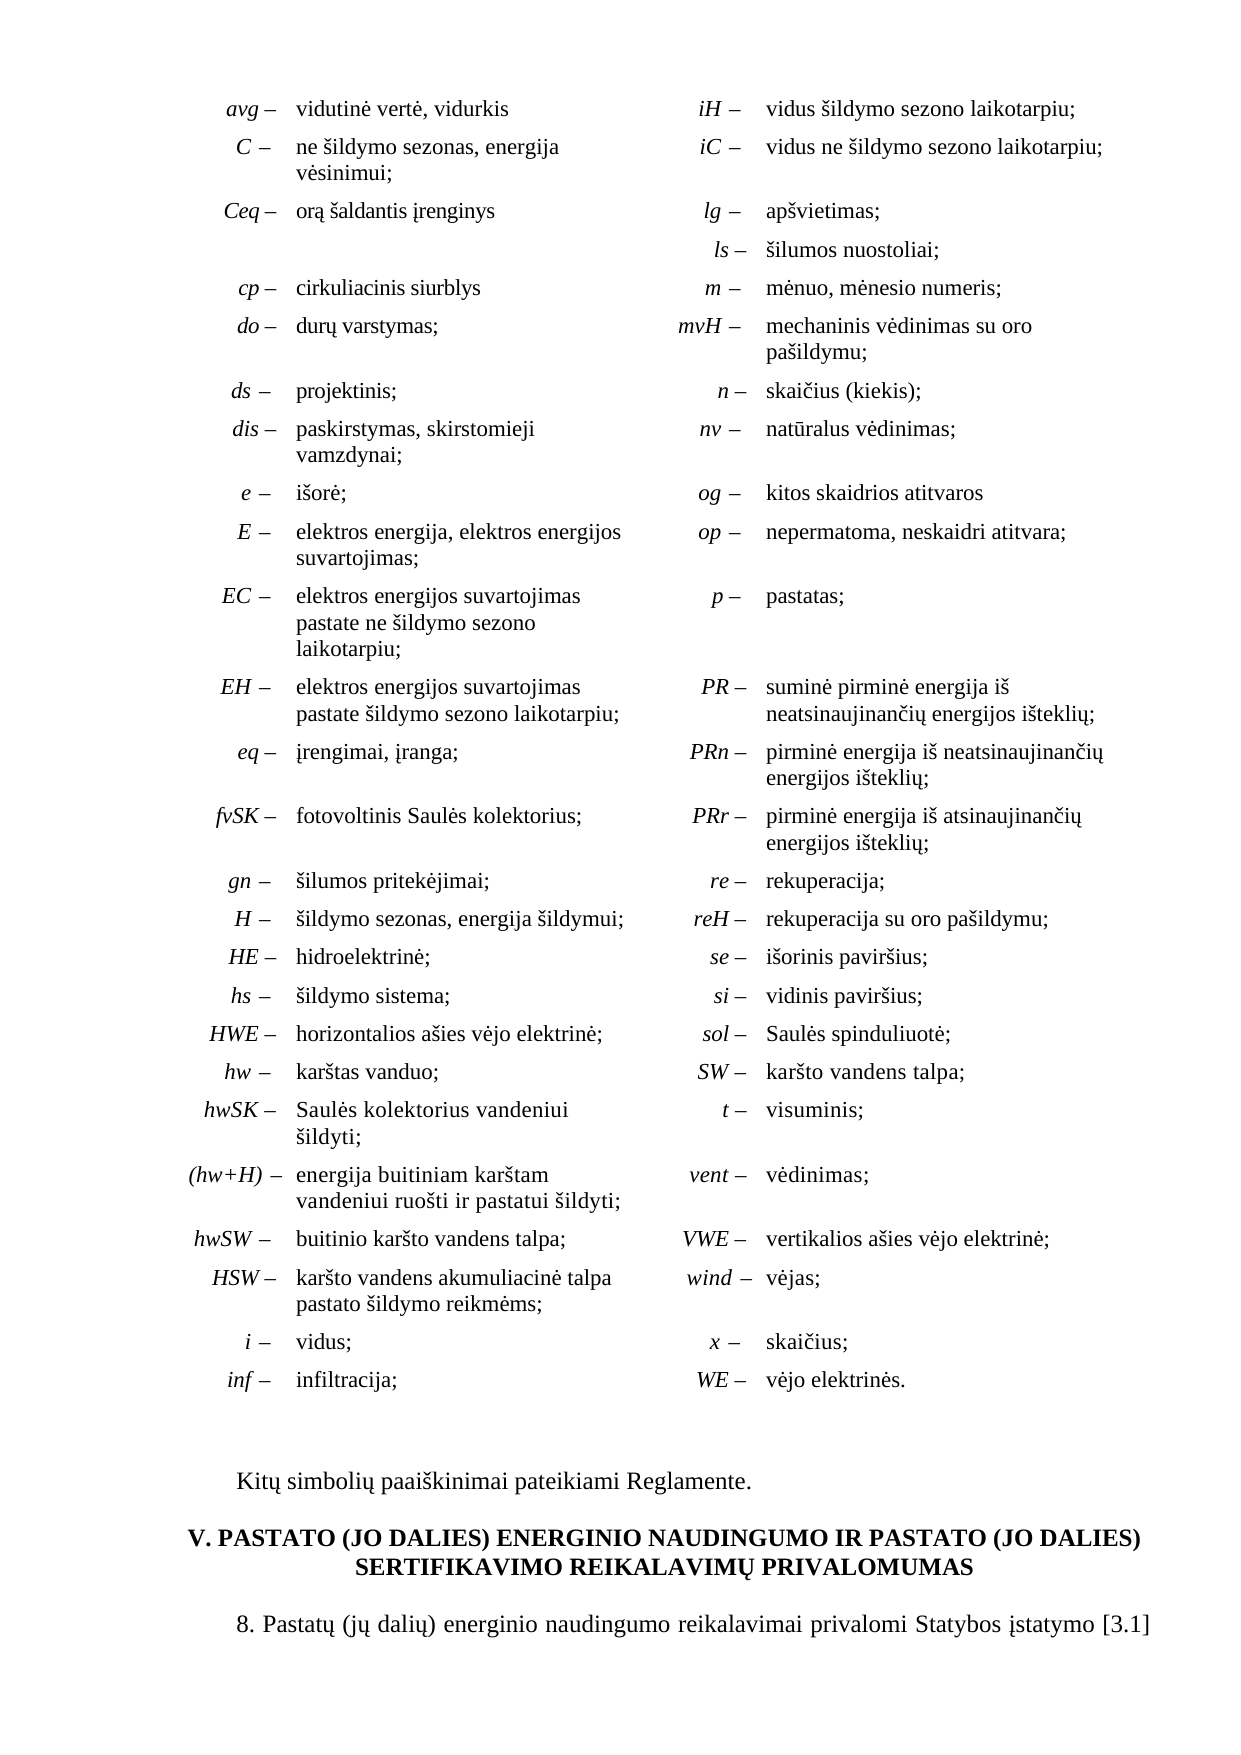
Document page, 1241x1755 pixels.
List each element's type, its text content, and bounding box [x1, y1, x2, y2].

table_cell [645, 976, 669, 1014]
table_cell įrengimai, įranga; [290, 732, 645, 796]
table_cell [645, 861, 669, 899]
table_cell [645, 667, 669, 732]
table_cell infiltracija; [290, 1361, 645, 1399]
table_cell hidroelektrinė; [290, 938, 645, 976]
table_cell [645, 1014, 669, 1052]
table_cell mvH – [669, 306, 760, 371]
table_cell x – [669, 1323, 760, 1361]
table_cell inf – [177, 1361, 290, 1399]
table_cell HE – [177, 938, 290, 976]
table_cell hw – [177, 1052, 290, 1090]
table_cell vent – [669, 1155, 760, 1219]
table_cell suminė pirminė energija iš neatsinaujinančių energijos išteklių; [760, 667, 1122, 732]
table_cell EC – [177, 576, 290, 667]
table_cell si – [669, 976, 760, 1014]
table_cell cp – [177, 268, 290, 306]
table_cell šilumos pritekėjimai; [290, 861, 645, 899]
table_cell Saulės kolektorius vandeniui šildyti; [290, 1090, 645, 1155]
table_cell se – [669, 938, 760, 976]
table_cell iC – [669, 127, 760, 191]
table_cell [645, 1361, 669, 1399]
table_cell [645, 1052, 669, 1090]
table_cell natūralus vėdinimas; [760, 409, 1122, 473]
table_cell vidus ne šildymo sezono laikotarpiu; [760, 127, 1122, 191]
table_cell reH – [669, 899, 760, 937]
table_cell [645, 1258, 669, 1322]
table_cell wind – [669, 1258, 760, 1322]
table_cell elektros energijos suvartojimas pastate ne šildymo sezono laikotarpiu; [290, 576, 645, 667]
table_cell [645, 1323, 669, 1361]
table_cell [645, 1090, 669, 1155]
table_cell vidinis paviršius; [760, 976, 1122, 1014]
table_cell išorė; [290, 474, 645, 512]
table_cell pirminė energija iš neatsinaujinančių energijos išteklių; [760, 732, 1122, 796]
table_cell [177, 230, 290, 268]
table_cell [645, 89, 669, 127]
table_cell Saulės spinduliuotė; [760, 1014, 1122, 1052]
table_cell [669, 1399, 760, 1437]
table_cell karštas vanduo; [290, 1052, 645, 1090]
table_cell [645, 512, 669, 576]
table_cell nepermatoma, neskaidri atitvara; [760, 512, 1122, 576]
table_cell e – [177, 474, 290, 512]
table_cell visuminis; [760, 1090, 1122, 1155]
table_cell mechaninis vėdinimas su oro pašildymu; [760, 306, 1122, 371]
table_cell og – [669, 474, 760, 512]
table_cell rekuperacija; [760, 861, 1122, 899]
table_cell PRr – [669, 796, 760, 861]
table_cell iH – [669, 89, 760, 127]
table_cell išorinis paviršius; [760, 938, 1122, 976]
table_cell [645, 268, 669, 306]
table_cell hs – [177, 976, 290, 1014]
table_cell [645, 732, 669, 796]
table_cell E – [177, 512, 290, 576]
table_cell HSW – [177, 1258, 290, 1322]
table_cell ne šildymo sezonas, energija vėsinimui; [290, 127, 645, 191]
table_cell vėdinimas; [760, 1155, 1122, 1219]
table_cell vėjas; [760, 1258, 1122, 1322]
text Kitų simbolių paaiškinimai pateikiami Reglamente. [177, 1466, 1152, 1494]
table_cell pastatas; [760, 576, 1122, 667]
table_cell skaičius (kiekis); [760, 371, 1122, 409]
table_cell Ceq – [177, 191, 290, 230]
table_cell karšto vandens akumuliacinė talpa pastato šildymo reikmėms; [290, 1258, 645, 1322]
table_cell H – [177, 899, 290, 937]
table_cell vertikalios ašies vėjo elektrinė; [760, 1220, 1122, 1258]
table_cell šilumos nuostoliai; [760, 230, 1122, 268]
table_cell karšto vandens talpa; [760, 1052, 1122, 1090]
text 8. Pastatų (jų dalių) energinio naudingumo reikalavimai privalomi Statybos įstatymo [3.1] [177, 1609, 1152, 1638]
table_cell buitinio karšto vandens talpa; [290, 1220, 645, 1258]
table_cell i – [177, 1323, 290, 1361]
table_cell energija buitiniam karštam vandeniui ruošti ir pastatui šildyti; [290, 1155, 645, 1219]
table_cell fvSK – [177, 796, 290, 861]
table_cell C – [177, 127, 290, 191]
table_cell [645, 938, 669, 976]
table_cell sol – [669, 1014, 760, 1052]
table_cell cirkuliacinis siurblys [290, 268, 645, 306]
table_cell nv – [669, 409, 760, 473]
table_cell skaičius; [760, 1323, 1122, 1361]
table_cell šildymo sezonas, energija šildymui; [290, 899, 645, 937]
table_cell ds – [177, 371, 290, 409]
table_cell šildymo sistema; [290, 976, 645, 1014]
table_cell vidus šildymo sezono laikotarpiu; [760, 89, 1122, 127]
table_cell projektinis; [290, 371, 645, 409]
table_cell [645, 371, 669, 409]
table_cell lg – [669, 191, 760, 230]
table_cell vėjo elektrinės. [760, 1361, 1122, 1399]
table_cell (hw+H) – [177, 1155, 290, 1219]
table_cell [290, 1399, 645, 1437]
table_cell [177, 1399, 290, 1437]
text V. pastato (jo dalies) ENERGINIO NAUDINGUMO ir pastato (jo dalies) sertifikavimo REIKALAVIMŲ privalomumas [177, 1523, 1152, 1581]
table_cell [645, 796, 669, 861]
table_cell fotovoltinis Saulės kolektorius; [290, 796, 645, 861]
table_cell gn – [177, 861, 290, 899]
table_cell vidutinė vertė, vidurkis [290, 89, 645, 127]
table_cell avg – [177, 89, 290, 127]
table_cell m – [669, 268, 760, 306]
table_cell elektros energija, elektros energijos suvartojimas; [290, 512, 645, 576]
table_cell kitos skaidrios atitvaros [760, 474, 1122, 512]
table_cell paskirstymas, skirstomieji vamzdynai; [290, 409, 645, 473]
table_cell eq – [177, 732, 290, 796]
table_cell [645, 1220, 669, 1258]
table_cell n – [669, 371, 760, 409]
table_cell p – [669, 576, 760, 667]
table_cell t – [669, 1090, 760, 1155]
table_cell re – [669, 861, 760, 899]
table_cell SW – [669, 1052, 760, 1090]
table_cell elektros energijos suvartojimas pastate šildymo sezono laikotarpiu; [290, 667, 645, 732]
table_cell [645, 1399, 669, 1437]
table_cell PRn – [669, 732, 760, 796]
table_cell dis – [177, 409, 290, 473]
table_cell [645, 576, 669, 667]
table_cell vidus; [290, 1323, 645, 1361]
table_cell HWE – [177, 1014, 290, 1052]
table_cell [645, 127, 669, 191]
table_cell [645, 191, 669, 230]
table_cell WE – [669, 1361, 760, 1399]
table_cell [760, 1399, 1122, 1437]
table_cell rekuperacija su oro pašildymu; [760, 899, 1122, 937]
table_cell horizontalios ašies vėjo elektrinė; [290, 1014, 645, 1052]
table_cell ls – [669, 230, 760, 268]
table_cell [645, 474, 669, 512]
table_cell orą šaldantis įrenginys [290, 191, 645, 230]
table_cell [645, 409, 669, 473]
table_cell VWE – [669, 1220, 760, 1258]
table_cell [645, 899, 669, 937]
table_cell mėnuo, mėnesio numeris; [760, 268, 1122, 306]
table_cell durų varstymas; [290, 306, 645, 371]
table_cell do – [177, 306, 290, 371]
table_cell hwSW – [177, 1220, 290, 1258]
table_cell apšvietimas; [760, 191, 1122, 230]
table_cell EH – [177, 667, 290, 732]
table_cell [290, 230, 645, 268]
table_cell op – [669, 512, 760, 576]
table_cell pirminė energija iš atsinaujinančių energijos išteklių; [760, 796, 1122, 861]
table_cell hwSK – [177, 1090, 290, 1155]
table_cell PR – [669, 667, 760, 732]
table_cell [645, 1155, 669, 1219]
table_cell [645, 306, 669, 371]
table_cell [645, 230, 669, 268]
